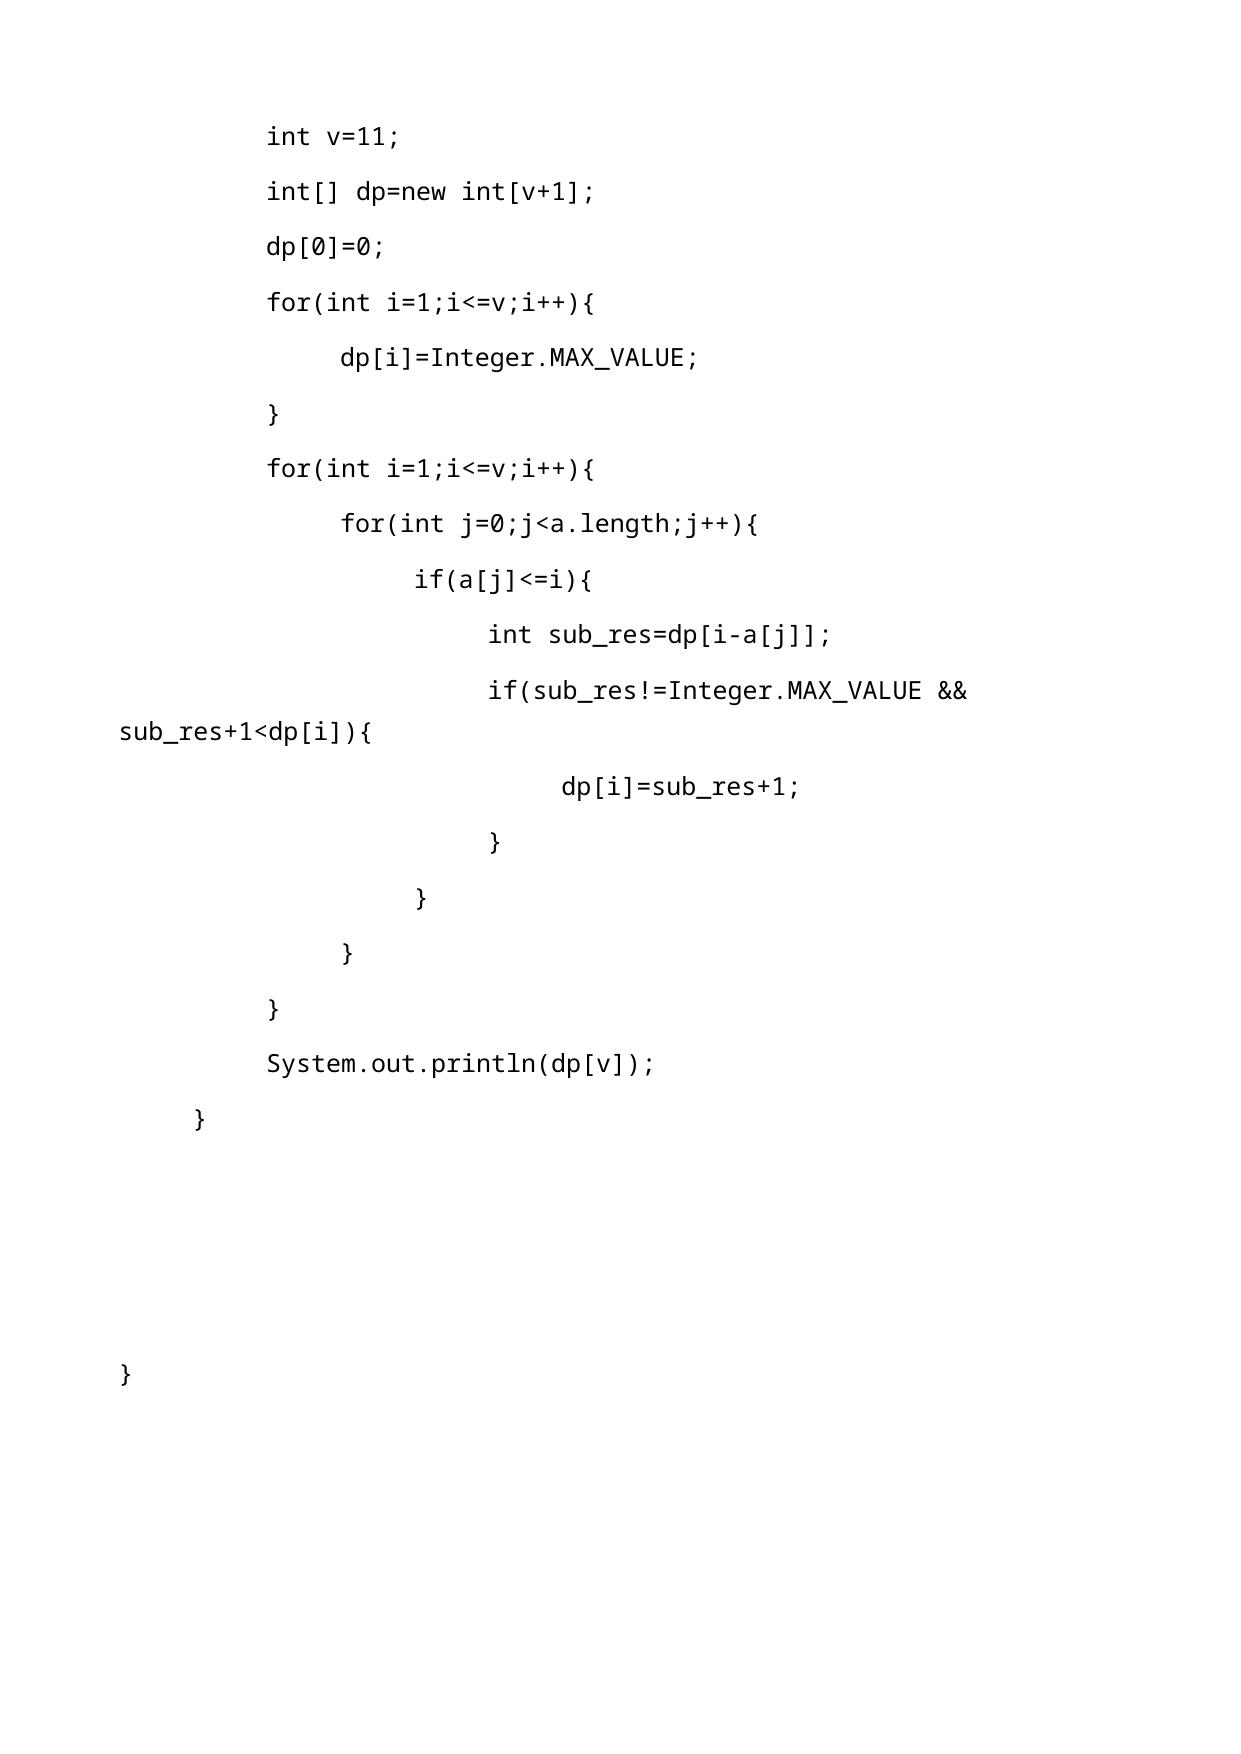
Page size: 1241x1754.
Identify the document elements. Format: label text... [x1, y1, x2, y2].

text } [118, 1355, 1122, 1389]
text } [118, 879, 1122, 913]
text for(int i=1;i<=v;i++){ [118, 451, 1122, 485]
text } [118, 1101, 1122, 1135]
text } [118, 935, 1122, 969]
text int[] dp=new int[v+1]; [118, 173, 1122, 208]
text for(int j=0;j<a.length;j++){ [118, 506, 1122, 540]
text for(int i=1;i<=v;i++){ [118, 284, 1122, 318]
text } [118, 990, 1122, 1024]
text dp[i]=Integer.MAX_VALUE; [118, 340, 1122, 374]
text if(sub_res!=Integer.MAX_VALUE && sub_res+1<dp[i]){ [118, 672, 1122, 747]
text System.out.println(dp[v]); [118, 1046, 1122, 1080]
text if(a[j]<=i){ [118, 561, 1122, 596]
text int sub_res=dp[i-a[j]]; [118, 617, 1122, 651]
text } [118, 395, 1122, 429]
text dp[i]=sub_res+1; [118, 768, 1122, 803]
text dp[0]=0; [118, 229, 1122, 263]
text int v=11; [118, 118, 1122, 152]
text } [118, 824, 1122, 858]
